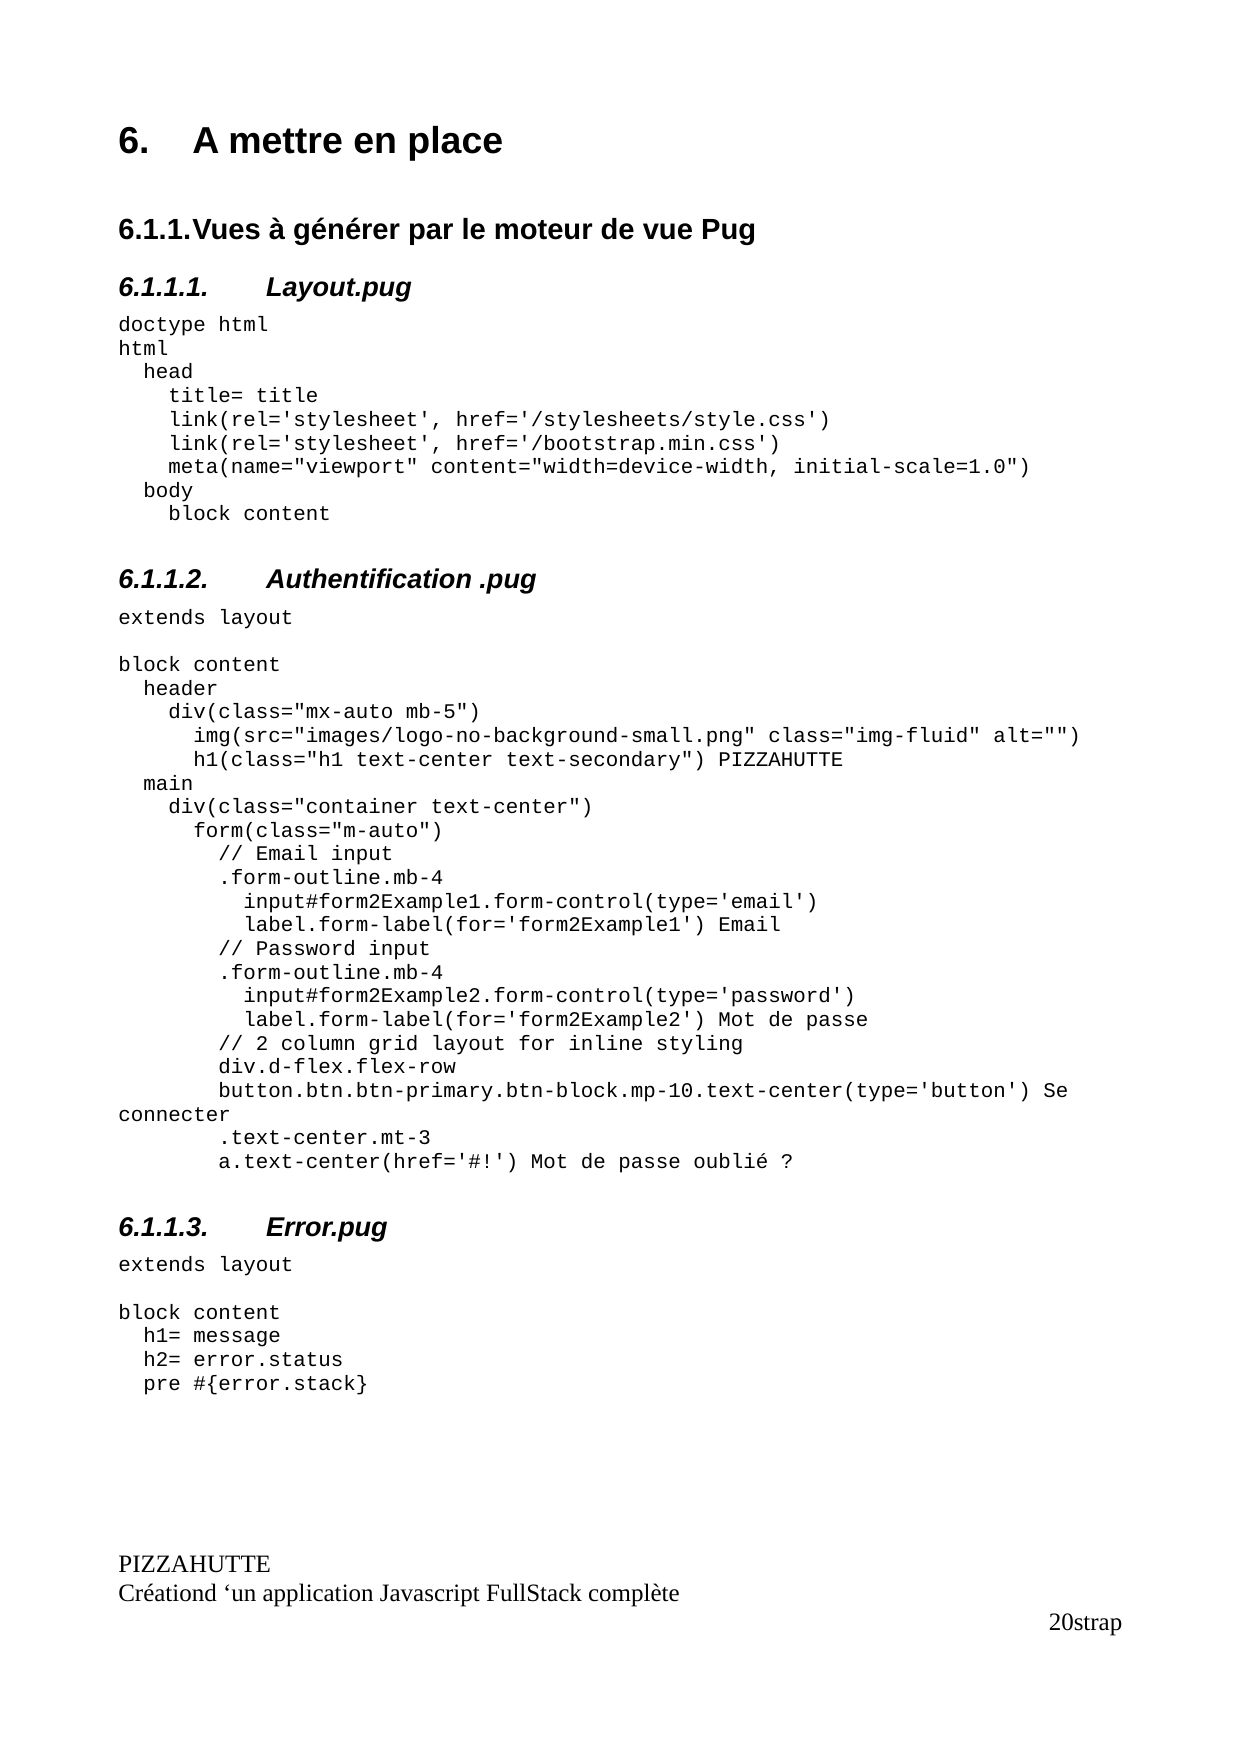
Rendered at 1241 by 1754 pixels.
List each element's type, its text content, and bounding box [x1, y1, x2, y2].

text // Password input [118, 938, 1122, 962]
text .text-center.mt-3 [118, 1127, 1122, 1151]
text // Email input [118, 843, 1122, 867]
text .form-outline.mb-4 [118, 867, 1122, 891]
text input#form2Example2.form-control(type='password') [118, 985, 1122, 1009]
text a.text-center(href='#!') Mot de passe oublié ? [118, 1151, 1122, 1174]
text head [118, 362, 1122, 385]
text input#form2Example1.form-control(type='email') [118, 891, 1122, 914]
text block content [118, 654, 1122, 678]
text pre #{error.stack} [118, 1373, 1122, 1396]
text // 2 column grid layout for inline styling [118, 1033, 1122, 1056]
text button.btn.btn-primary.btn-block.mp-10.text-center(type='button') Se connecter [118, 1080, 1122, 1127]
text label.form-label(for='form2Example1') Email [118, 914, 1122, 938]
text meta(name="viewport" content="width=device-width, initial-scale=1.0") [118, 456, 1122, 480]
text html [118, 338, 1122, 362]
text h2= error.status [118, 1349, 1122, 1373]
text extends layout [118, 607, 1122, 631]
text extends layout [118, 1254, 1122, 1278]
text div(class="mx-auto mb-5") [118, 702, 1122, 725]
text h1(class="h1 text-center text-secondary") PIZZAHUTTE [118, 749, 1122, 772]
text header [118, 678, 1122, 702]
text h1= message [118, 1325, 1122, 1349]
text block content [118, 503, 1122, 527]
text body [118, 480, 1122, 503]
text div(class="container text-center") [118, 796, 1122, 820]
text div.d-flex.flex-row [118, 1056, 1122, 1080]
subtitle Authentification .pug [118, 563, 1122, 594]
text main [118, 772, 1122, 796]
subtitle Error.pug [118, 1211, 1122, 1242]
subtitle Vues à générer par le moteur de vue Pug [118, 212, 1122, 246]
text block content [118, 1302, 1122, 1325]
text link(rel='stylesheet', href='/bootstrap.min.css') [118, 432, 1122, 456]
text doctype html [118, 314, 1122, 338]
subtitle Layout.pug [118, 271, 1122, 302]
text .form-outline.mb-4 [118, 962, 1122, 985]
text label.form-label(for='form2Example2') Mot de passe [118, 1009, 1122, 1033]
subtitle A mettre en place [118, 118, 1122, 161]
text img(src="images/logo-no-background-small.png" class="img-fluid" alt="") [118, 725, 1122, 749]
text title= title [118, 385, 1122, 409]
text link(rel='stylesheet', href='/stylesheets/style.css') [118, 409, 1122, 432]
text form(class="m-auto") [118, 820, 1122, 843]
